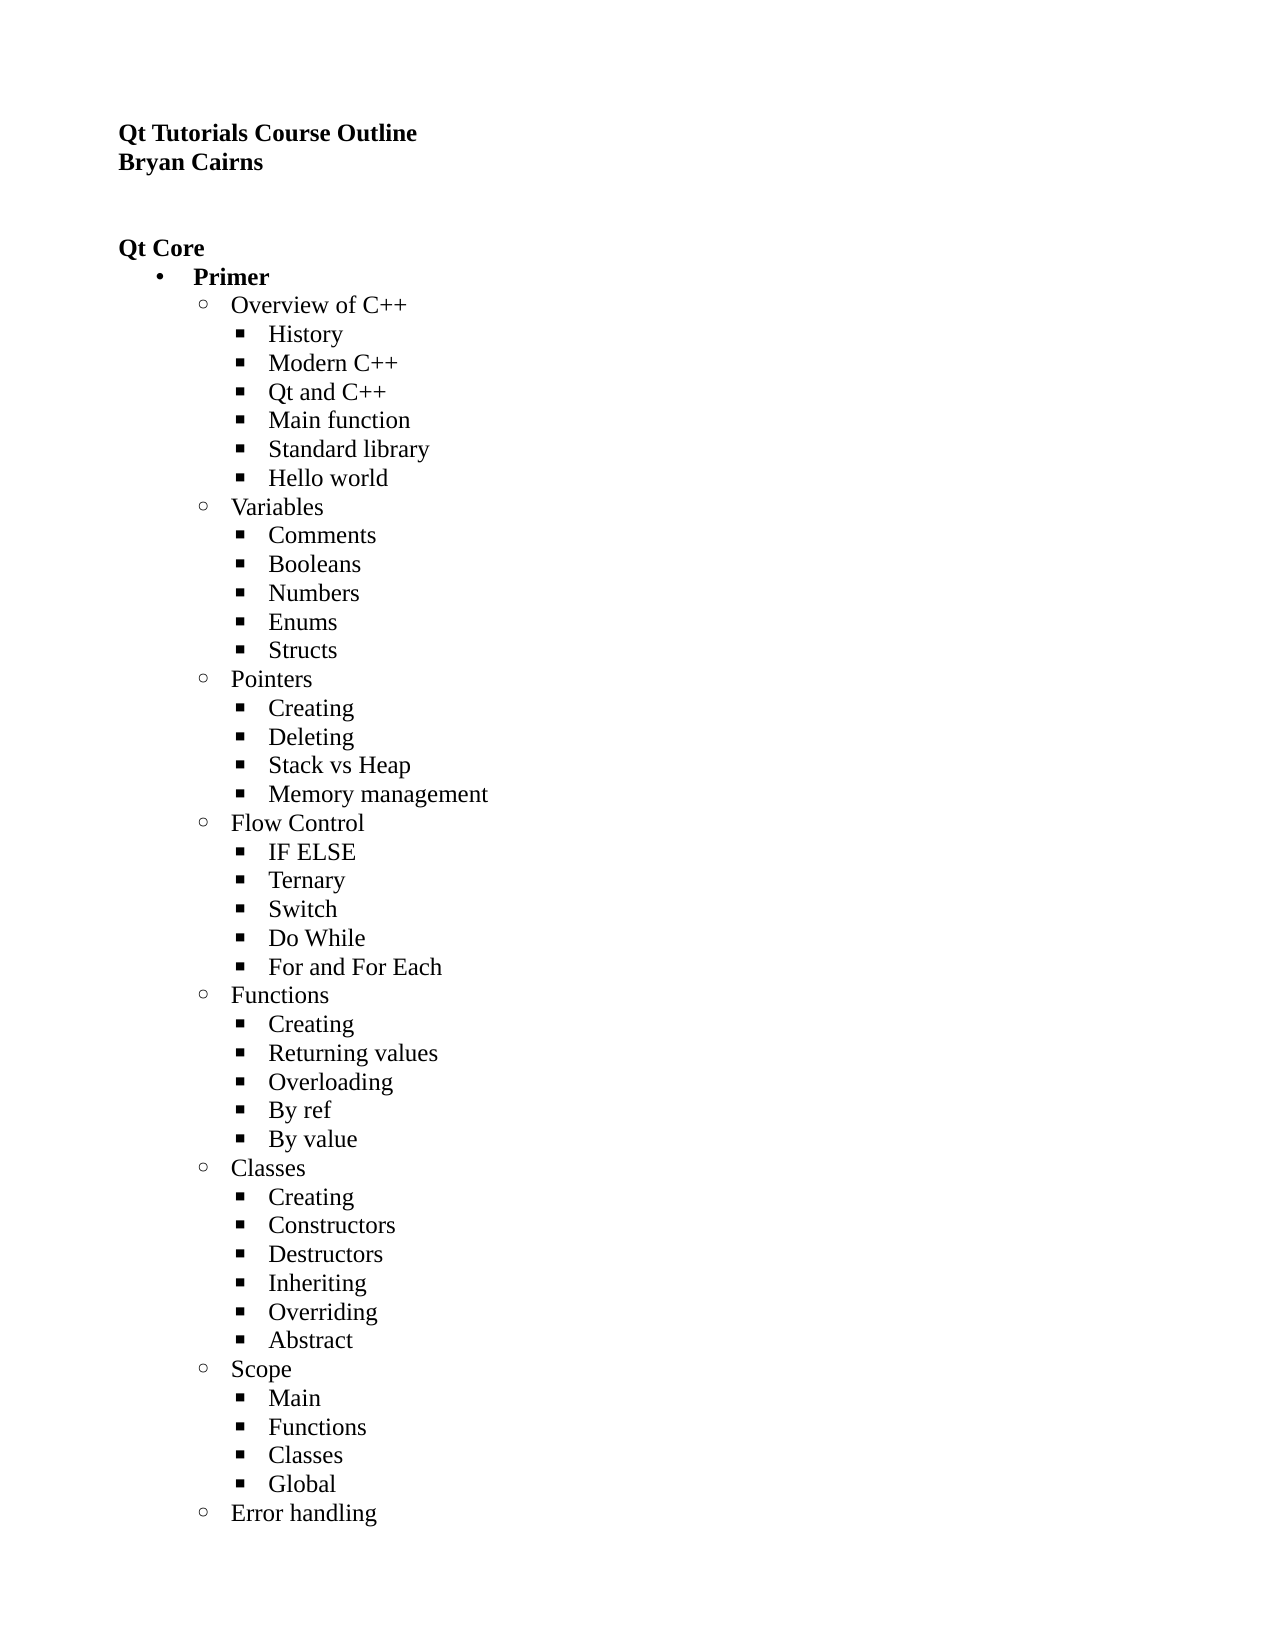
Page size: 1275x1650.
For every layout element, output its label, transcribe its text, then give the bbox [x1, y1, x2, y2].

list Deleting [231, 722, 1157, 751]
list Overview of C++ [193, 291, 1157, 319]
list Standard library [231, 434, 1157, 463]
list Overloading [231, 1067, 1157, 1096]
list Memory management [231, 779, 1157, 808]
list Destructors [231, 1239, 1157, 1268]
list Abstract [231, 1326, 1157, 1354]
list Enums [231, 607, 1157, 636]
list Comments [231, 521, 1157, 549]
list Modern C++ [231, 348, 1157, 377]
list Booleans [231, 549, 1157, 578]
list Classes [231, 1441, 1157, 1469]
list Switch [231, 894, 1157, 923]
list Classes [193, 1153, 1157, 1182]
list Variables [193, 492, 1157, 521]
list Scope [193, 1354, 1157, 1383]
list Creating [231, 1182, 1157, 1211]
list Error handling [193, 1498, 1157, 1527]
text Bryan Cairns [118, 147, 1157, 176]
list Creating [231, 693, 1157, 722]
text Qt Core [118, 233, 1157, 262]
list Qt and C++ [231, 377, 1157, 406]
list Do While [231, 923, 1157, 952]
list Functions [193, 981, 1157, 1009]
list Functions [231, 1412, 1157, 1441]
list Numbers [231, 578, 1157, 607]
list Primer [156, 262, 1157, 291]
list Creating [231, 1009, 1157, 1038]
list Main [231, 1383, 1157, 1412]
list Overriding [231, 1297, 1157, 1326]
list Structs [231, 636, 1157, 664]
list By value [231, 1124, 1157, 1153]
list By ref [231, 1096, 1157, 1124]
list Stack vs Heap [231, 751, 1157, 779]
list Constructors [231, 1211, 1157, 1239]
list History [231, 319, 1157, 348]
list Pointers [193, 664, 1157, 693]
list Returning values [231, 1038, 1157, 1067]
list Hello world [231, 463, 1157, 492]
list Main function [231, 406, 1157, 434]
list Ternary [231, 866, 1157, 894]
list Global [231, 1469, 1157, 1498]
list IF ELSE [231, 837, 1157, 866]
text Qt Tutorials Course Outline [118, 118, 1157, 147]
list Inheriting [231, 1268, 1157, 1297]
list Flow Control [193, 808, 1157, 837]
list For and For Each [231, 952, 1157, 981]
